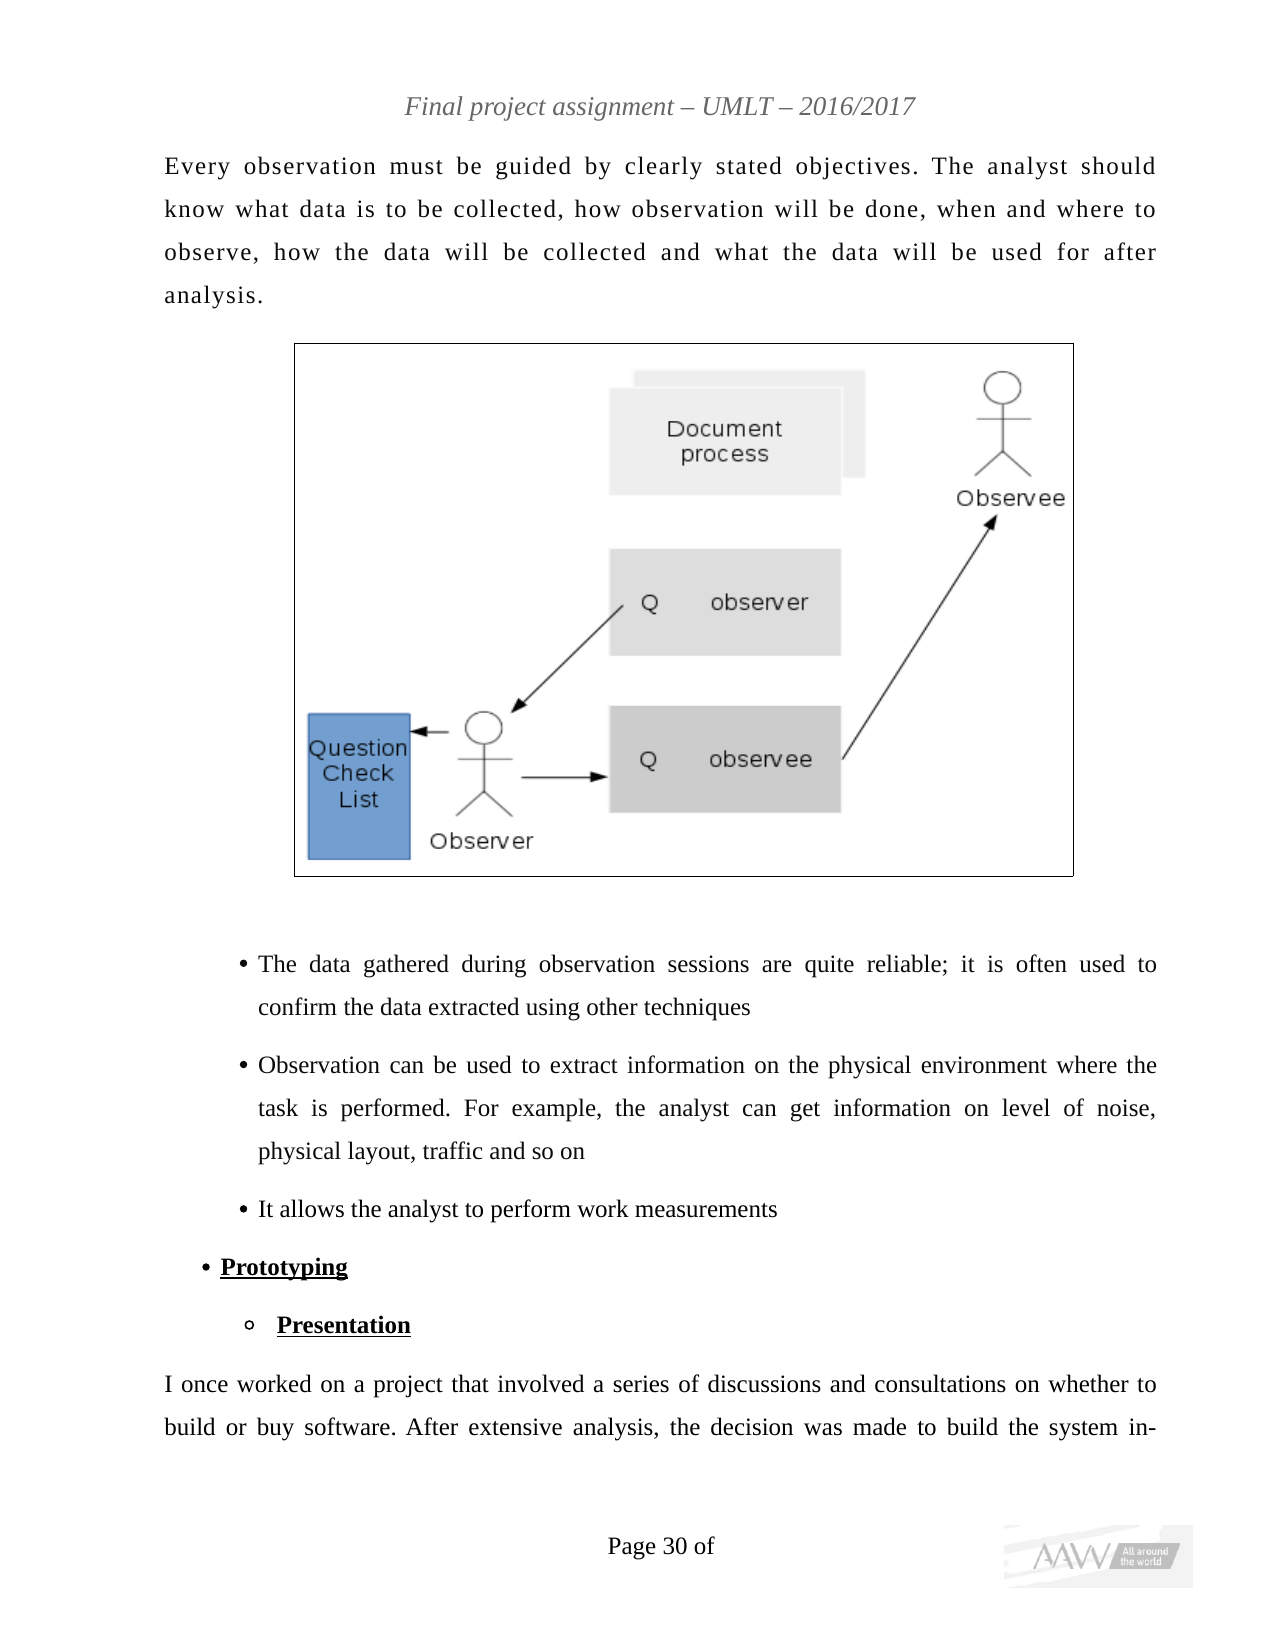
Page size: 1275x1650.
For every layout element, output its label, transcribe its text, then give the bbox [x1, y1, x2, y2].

list Observation can be used to extract information on the physical environment where the task is performed. For example, the analyst can get information on level of noise, physical layout, traffic and so on [239, 1050, 1158, 1165]
list The data gathered during observation sessions are quite reliable; it is often used to confirm the data extracted using other techniques [239, 949, 1158, 1021]
list Presentation [239, 1311, 1158, 1339]
picture [296, 345, 1071, 874]
text I once worked on a project that involved a series of discussions and consultations on whether to build or buy software. After extensive analysis, the decision was made to build the system in- [164, 1369, 1158, 1441]
picture [1003, 1525, 1193, 1588]
list It allows the analyst to perform work measurements [239, 1194, 1158, 1223]
list Prototyping [202, 1252, 1158, 1281]
text Every observation must be guided by clearly stated objectives. The analyst should know what data is to be collected, how observation will be done, when and where to observe, how the data will be collected and what the data will be used for after analysis. [164, 151, 1158, 309]
